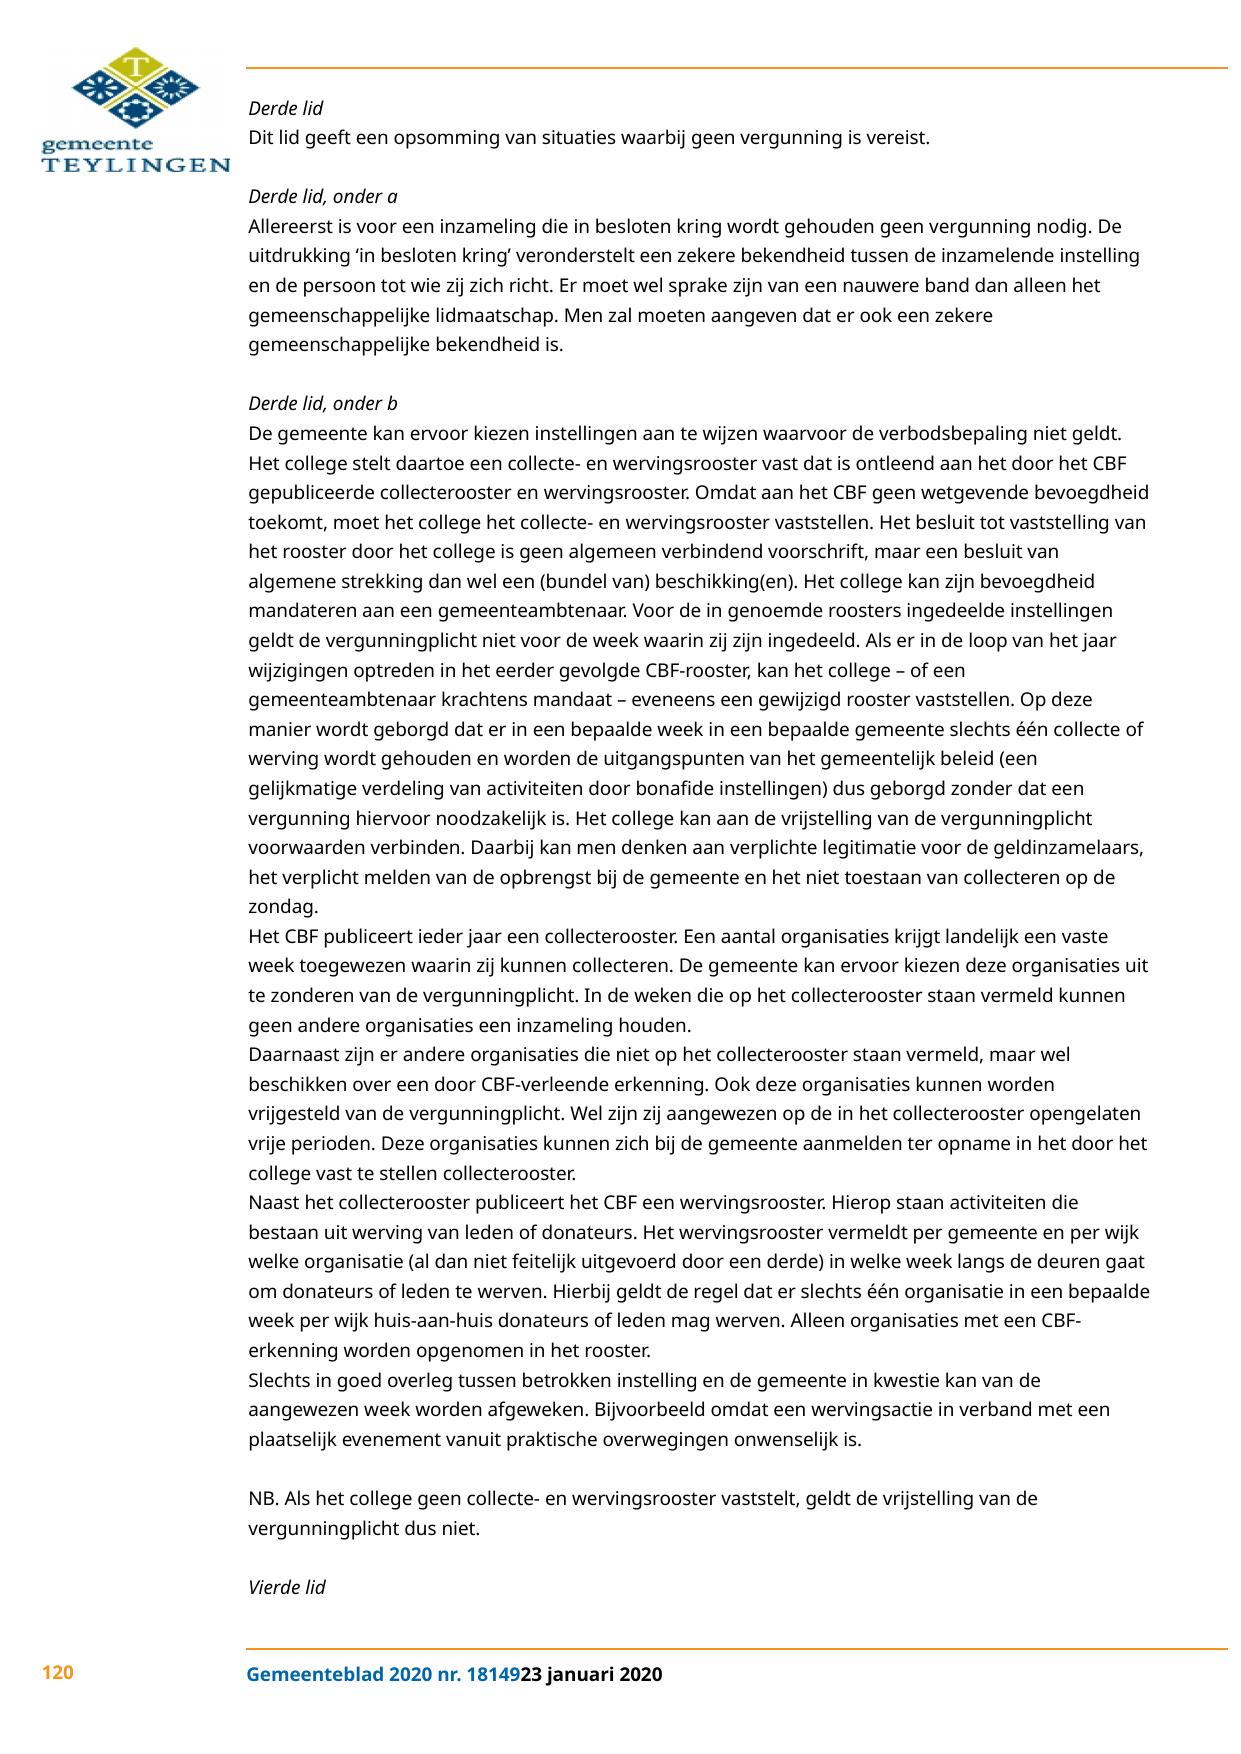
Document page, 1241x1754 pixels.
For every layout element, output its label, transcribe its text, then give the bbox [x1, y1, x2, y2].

text Het CBF publiceert ieder jaar een collecterooster. Een aantal organisaties krijgt landelijk een vaste week toegewezen waarin zij kunnen collecteren. De gemeente kan ervoor kiezen deze organisaties uit te zonderen van de vergunningplicht. In de weken die op het collecterooster staan vermeld kunnen geen andere organisaties een inzameling houden. [248, 923, 1152, 1038]
text Derde lid, onder a [248, 183, 1152, 209]
text Daarnaast zijn er andere organisaties die niet op het collecterooster staan vermeld, maar wel beschikken over een door CBF-verleende erkenning. Ook deze organisaties kunnen worden vrijgesteld van de vergunningplicht. Wel zijn zij aangewezen op de in het collecterooster opengelaten vrije perioden. Deze organisaties kunnen zich bij de gemeente aanmelden ter opname in het door het college vast te stellen collecterooster. [248, 1041, 1152, 1186]
text Derde lid, onder b [248, 391, 1152, 416]
text Slechts in goed overleg tussen betrokken instelling en de gemeente in kwestie kan van de aangewezen week worden afgeweken. Bijvoorbeeld omdat een wervingsactie in verband met een plaatselijk evenement vanuit praktische overwegingen onwenselijk is. [248, 1367, 1152, 1452]
picture [41, 47, 231, 172]
text Dit lid geeft een opsomming van situaties waarbij geen vergunning is vereist. [248, 124, 1152, 150]
text Vierde lid [248, 1574, 1152, 1600]
text Naast het collecterooster publiceert het CBF een wervingsrooster. Hierop staan activiteiten die bestaan uit werving van leden of donateurs. Het wervingsrooster vermeldt per gemeente en per wijk welke organisatie (al dan niet feitelijk uitgevoerd door een derde) in welke week langs de deuren gaat om donateurs of leden te werven. Hierbij geldt de regel dat er slechts één organisatie in een bepaalde week per wijk huis-aan-huis donateurs of leden mag werven. Alleen organisaties met een CBF-erkenning worden opgenomen in het rooster. [248, 1189, 1152, 1363]
text De gemeente kan ervoor kiezen instellingen aan te wijzen waarvoor de verbodsbepaling niet geldt. Het college stelt daartoe een collecte- en wervingsrooster vast dat is ontleend aan het door het CBF gepubliceerde collecterooster en wervingsrooster. Omdat aan het CBF geen wetgevende bevoegdheid toekomt, moet het college het collecte- en wervingsrooster vaststellen. Het besluit tot vaststelling van het rooster door het college is geen algemeen verbindend voorschrift, maar een besluit van algemene strekking dan wel een (bundel van) beschikking(en). Het college kan zijn bevoegdheid mandateren aan een gemeenteambtenaar. Voor de in genoemde roosters ingedeelde instellingen geldt de vergunningplicht niet voor de week waarin zij zijn ingedeeld. Als er in de loop van het jaar wijzigingen optreden in het eerder gevolgde CBF-rooster, kan het college – of een gemeenteambtenaar krachtens mandaat – eveneens een gewijzigd rooster vaststellen. Op deze manier wordt geborgd dat er in een bepaalde week in een bepaalde gemeente slechts één collecte of werving wordt gehouden en worden de uitgangspunten van het gemeentelijk beleid (een gelijkmatige verdeling van activiteiten door bonafide instellingen) dus geborgd zonder dat een vergunning hiervoor noodzakelijk is. Het college kan aan de vrijstelling van de vergunningplicht voorwaarden verbinden. Daarbij kan men denken aan verplichte legitimatie voor de geldinzamelaars, het verplicht melden van de opbrengst bij de gemeente en het niet toestaan van collecteren op de zondag. [248, 420, 1152, 919]
text Derde lid [248, 95, 1152, 121]
text Allereerst is voor een inzameling die in besloten kring wordt gehouden geen vergunning nodig. De uitdrukking ‘in besloten kring’ veronderstelt een zekere bekendheid tussen de inzamelende instelling en de persoon tot wie zij zich richt. Er moet wel sprake zijn van een nauwere band dan alleen het gemeenschappelijke lidmaatschap. Men zal moeten aangeven dat er ook een zekere gemeenschappelijke bekendheid is. [248, 213, 1152, 357]
text NB. Als het college geen collecte- en wervingsrooster vaststelt, geldt de vrijstelling van de vergunningplicht dus niet. [248, 1485, 1152, 1541]
